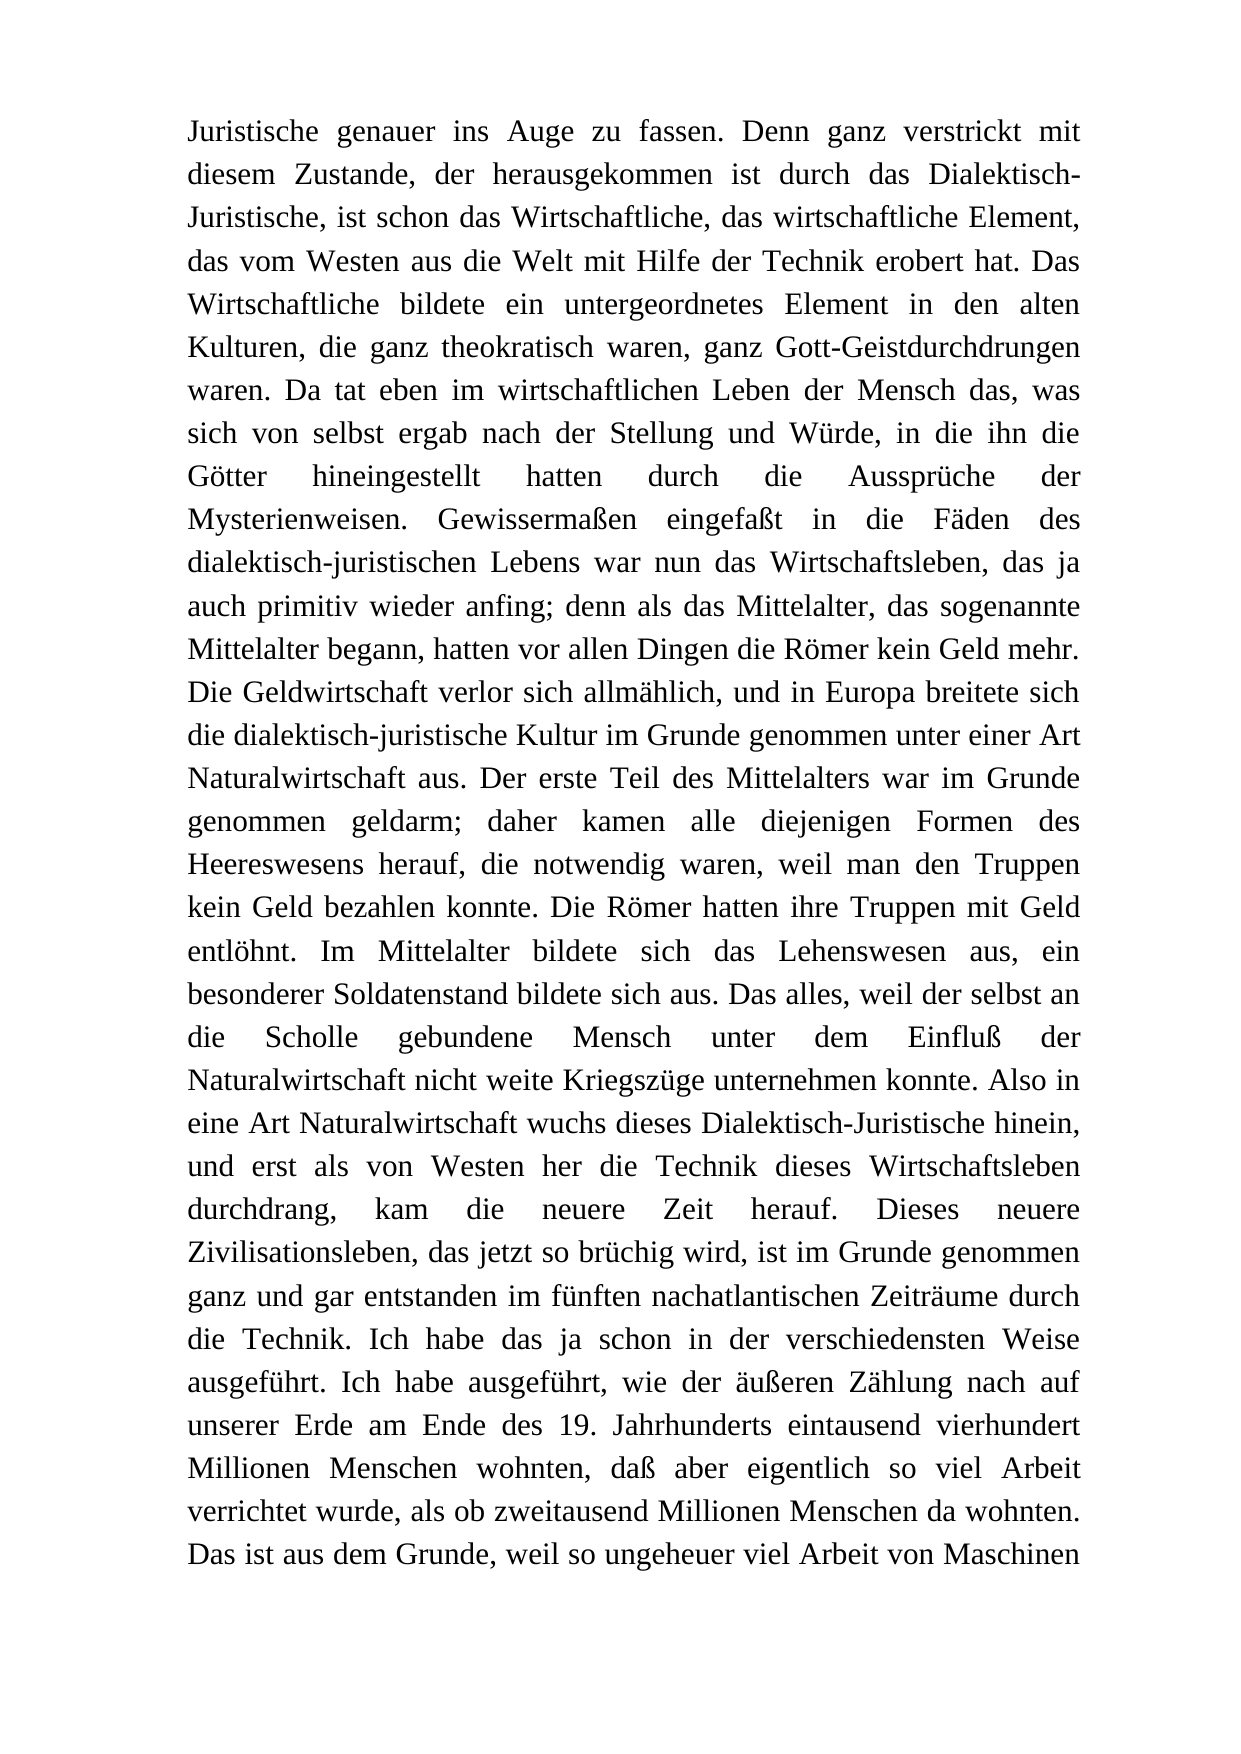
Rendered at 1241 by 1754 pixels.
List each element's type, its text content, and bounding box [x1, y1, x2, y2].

text Juristische genauer ins Auge zu fassen. Denn ganz verstrickt mit diesem Zustande, der herausgekommen ist durch das Dialektisch-Juristische, ist schon das Wirtschaftliche, das wirtschaftliche Element, das vom Westen aus die Welt mit Hilfe der Technik erobert hat. Das Wirtschaftliche bildete ein untergeordnetes Element in den alten Kulturen, die ganz theokratisch waren, ganz Gott-Geistdurchdrungen waren. Da tat eben im wirtschaftlichen Leben der Mensch das, was sich von selbst ergab nach der Stellung und Würde, in die ihn die Götter hineingestellt hatten durch die Aussprüche der Mysterienweisen. Gewissermaßen eingefaßt in die Fäden des dialektisch-juristischen Lebens war nun das Wirtschaftsleben, das ja auch primitiv wieder anfing; denn als das Mittelalter, das sogenannte Mittelalter begann, hatten vor allen Dingen die Römer kein Geld mehr. Die Geldwirtschaft verlor sich allmählich, und in Europa breitete sich die dialektisch-juristische Kultur im Grunde genommen unter einer Art Naturalwirtschaft aus. Der erste Teil des Mittelalters war im Grunde genommen geldarm; daher kamen alle diejenigen Formen des Heereswesens herauf, die notwendig waren, weil man den Truppen kein Geld bezahlen konnte. Die Römer hatten ihre Truppen mit Geld entlöhnt. Im Mittelalter bildete sich das Lehenswesen aus, ein besonderer Soldatenstand bildete sich aus. Das alles, weil der selbst an die Scholle gebundene Mensch unter dem Einfluß der Naturalwirtschaft nicht weite Kriegszüge unternehmen konnte. Also in eine Art Naturalwirtschaft wuchs dieses Dialektisch-Juristische hinein, und erst als von Westen her die Technik dieses Wirtschaftsleben durchdrang, kam die neuere Zeit herauf. Dieses neuere Zivilisationsleben, das jetzt so brüchig wird, ist im Grunde genommen ganz und gar entstanden im fünften nachatlantischen Zeiträume durch die Technik. Ich habe das ja schon in der verschiedensten Weise ausgeführt. Ich habe ausgeführt, wie der äußeren Zählung nach auf unserer Erde am Ende des 19. Jahrhunderts eintausend vierhundert Millionen Menschen wohnten, daß aber eigentlich so viel Arbeit verrichtet wurde, als ob zweitausend Millionen Menschen da wohnten. Das ist aus dem Grunde, weil so ungeheuer viel Arbeit von Maschinen [187, 112, 1081, 1571]
